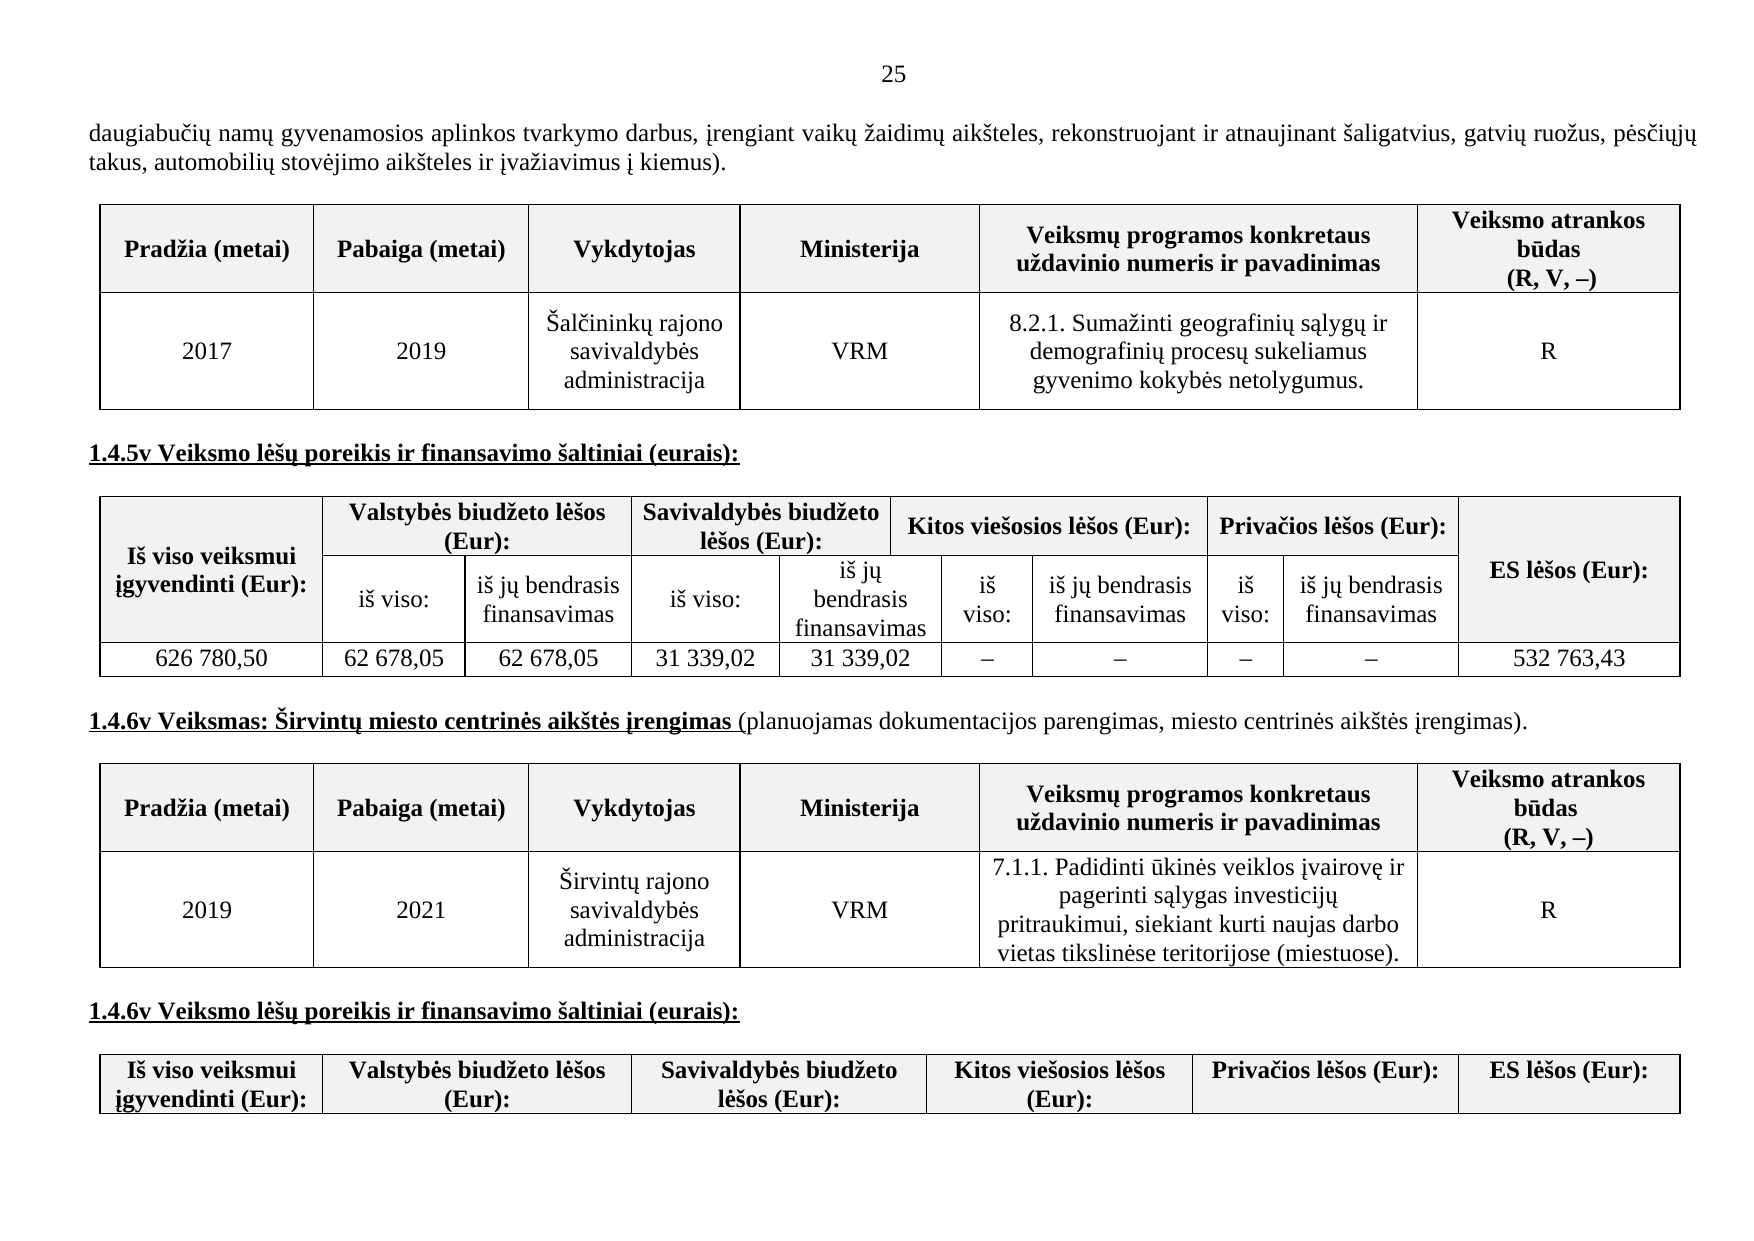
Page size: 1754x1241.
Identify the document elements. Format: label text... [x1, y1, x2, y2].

table_header Kitos viešosios lėšos (Eur): [891, 497, 1207, 554]
table_cell 626 780,50 [101, 643, 322, 676]
table_cell 31 339,02 [780, 643, 941, 676]
text daugiabučių namų gyvenamosios aplinkos tvarkymo darbus, įrengiant vaikų žaidimų aikšteles, rekonstruojant ir atnaujinant šaligatvius, gatvių ruožus, pėsčiųjų takus, automobilių stovėjimo aikšteles ir įvažiavimus į kiemus). [89, 118, 1698, 176]
table_header Veiksmo atrankos būdas (R, V, –) [1418, 764, 1679, 851]
table_header Veiksmų programos konkretaus uždavinio numeris ir pavadinimas [980, 764, 1417, 851]
table_header Pradžia (metai) [101, 205, 313, 292]
table_header Kitos viešosios lėšos (Eur): [927, 1055, 1192, 1112]
table_cell 8.2.1. Sumažinti geografinių sąlygų ir demografinių procesų sukeliamus gyvenimo kokybės netolygumus. [980, 293, 1417, 409]
table_cell 2019 [314, 293, 528, 409]
table_header Pabaiga (metai) [314, 205, 528, 292]
table_header Pradžia (metai) [101, 764, 313, 851]
table_cell – [1208, 643, 1283, 676]
table_cell – [1033, 643, 1207, 676]
table_cell R [1418, 852, 1679, 967]
table_cell iš jų bendrasis finansavimas [466, 556, 631, 642]
table_cell – [1284, 643, 1458, 676]
table_header Veiksmų programos konkretaus uždavinio numeris ir pavadinimas [980, 205, 1417, 292]
table_cell Širvintų rajono savivaldybės administracija [529, 852, 739, 967]
table_cell 2019 [101, 852, 313, 967]
table_cell 2017 [101, 293, 313, 409]
table_cell iš viso: [942, 556, 1032, 642]
table_header Valstybės biudžeto lėšos (Eur): [323, 1055, 631, 1112]
table_cell iš viso: [323, 556, 464, 642]
text 1.4.6v Veiksmo lėšų poreikis ir finansavimo šaltiniai (eurais): [89, 996, 1698, 1025]
table_cell R [1418, 293, 1679, 409]
table_cell 2021 [314, 852, 528, 967]
table_header ES lėšos (Eur): [1459, 497, 1679, 642]
table_header Iš viso veiksmui įgyvendinti (Eur): [101, 497, 322, 642]
table_header Savivaldybės biudžeto lėšos (Eur): [632, 1055, 926, 1112]
table_header Ministerija [741, 764, 979, 851]
table_header Privačios lėšos (Eur): [1208, 497, 1458, 554]
table_header Veiksmo atrankos būdas (R, V, –) [1418, 205, 1679, 292]
table_cell iš jų bendrasis finansavimas [1284, 556, 1458, 642]
table_header Iš viso veiksmui įgyvendinti (Eur): [101, 1055, 322, 1112]
table_header ES lėšos (Eur): [1459, 1055, 1679, 1112]
table_cell VRM [741, 293, 979, 409]
table_cell iš jų bendrasis finansavimas [780, 556, 941, 642]
table_header Valstybės biudžeto lėšos (Eur): [323, 497, 631, 554]
table_cell iš jų bendrasis finansavimas [1033, 556, 1207, 642]
text 1.4.6v Veiksmas: Širvintų miesto centrinės aikštės įrengimas (planuojamas dokumentacijos parengimas, miesto centrinės aikštės įrengimas). [89, 706, 1698, 734]
table_cell 31 339,02 [632, 643, 779, 676]
table_cell 7.1.1. Padidinti ūkinės veiklos įvairovę ir pagerinti sąlygas investicijų pritraukimui, siekiant kurti naujas darbo vietas tikslinėse teritorijose (miestuose). [980, 852, 1417, 967]
table_header Pabaiga (metai) [314, 764, 528, 851]
table_cell VRM [741, 852, 979, 967]
table_header Savivaldybės biudžeto lėšos (Eur): [632, 497, 890, 554]
table_cell 532 763,43 [1459, 643, 1679, 676]
text 1.4.5v Veiksmo lėšų poreikis ir finansavimo šaltiniai (eurais): [89, 438, 1698, 467]
table_cell Šalčininkų rajono savivaldybės administracija [529, 293, 739, 409]
table_cell iš viso: [632, 556, 779, 642]
table_cell – [942, 643, 1032, 676]
table_cell 62 678,05 [466, 643, 631, 676]
table_header Vykdytojas [529, 205, 739, 292]
table_header Ministerija [741, 205, 979, 292]
table_header Privačios lėšos (Eur): [1193, 1055, 1458, 1112]
table_cell 62 678,05 [323, 643, 464, 676]
table_cell iš viso: [1208, 556, 1283, 642]
table_header Vykdytojas [529, 764, 739, 851]
